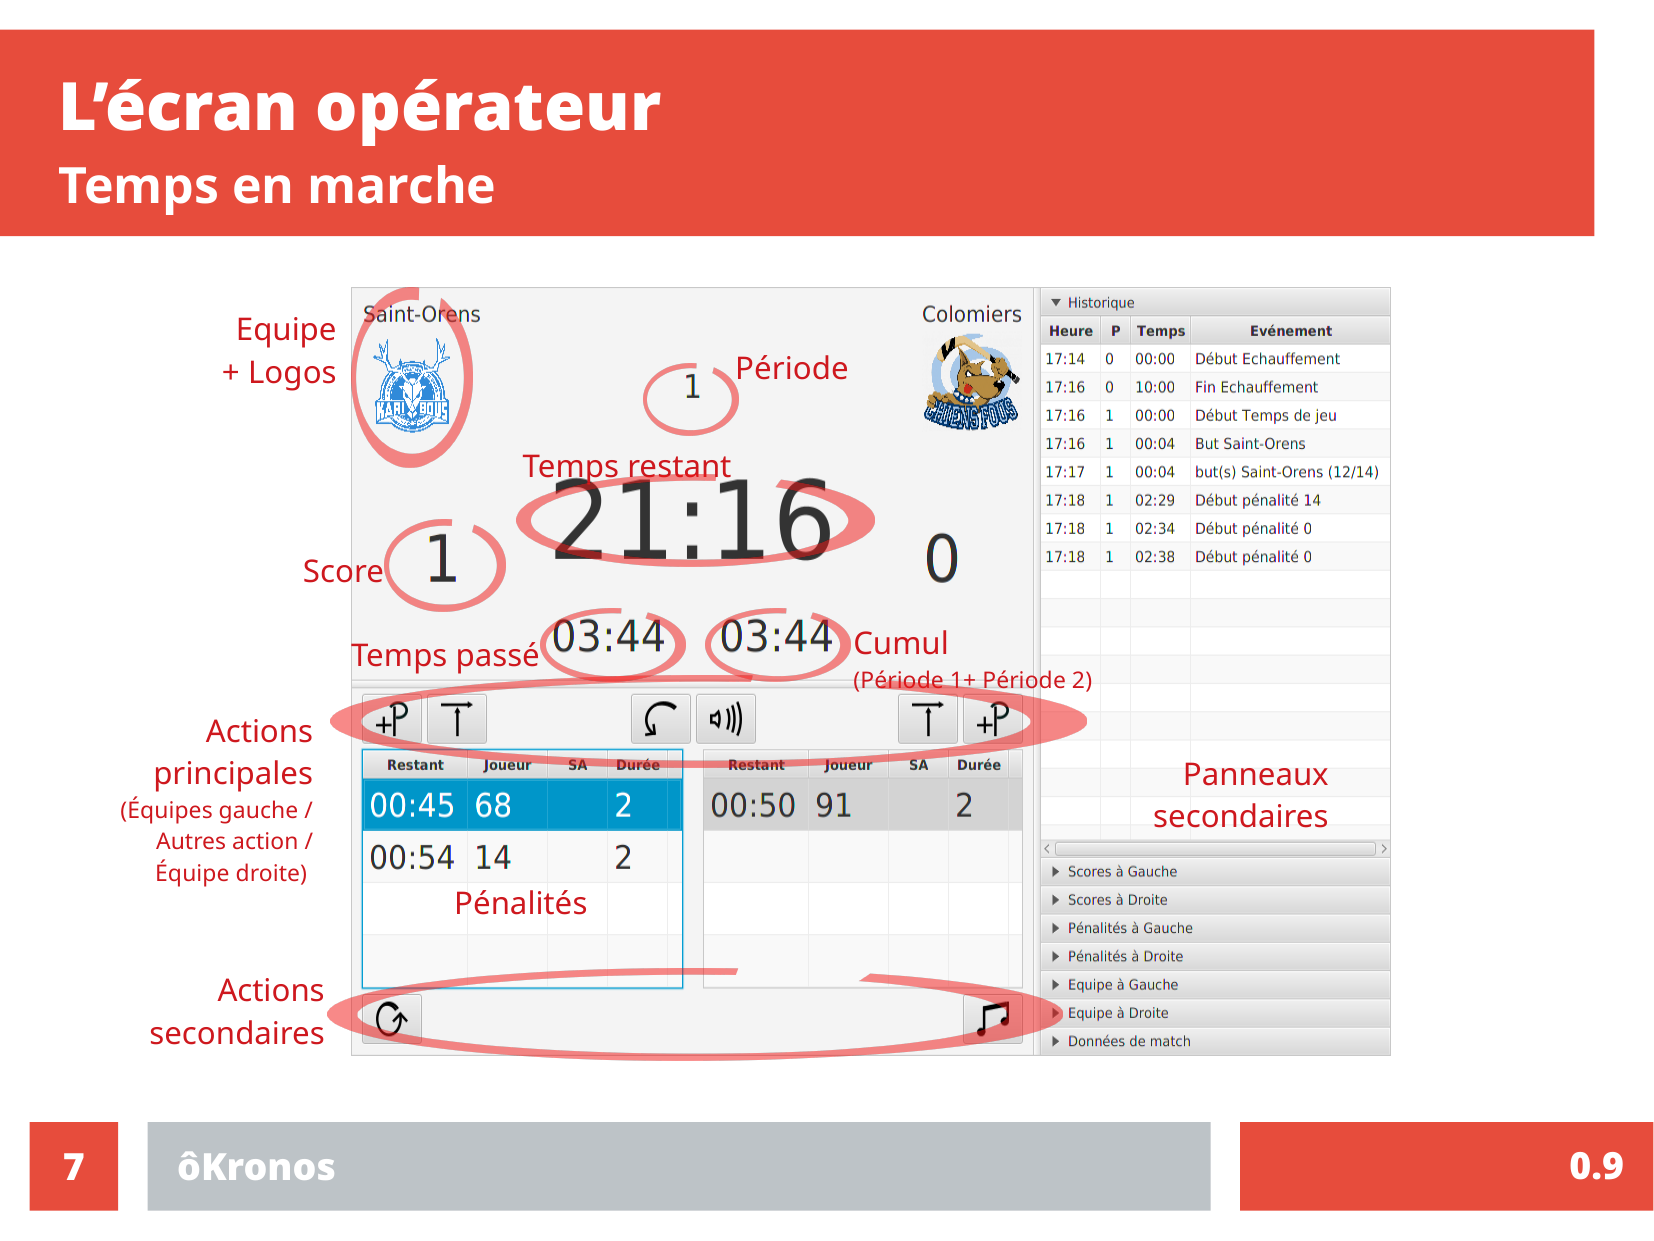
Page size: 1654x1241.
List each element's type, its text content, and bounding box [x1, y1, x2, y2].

title L’écran opérateur Temps en marche [59, 59, 1595, 207]
text_box Actions principales (Équipes gauche / Autres action / Équipe droite) [79, 701, 328, 869]
text_box Temps restant [507, 437, 863, 503]
text_box Equipe + Logos [162, 299, 351, 395]
text_box Panneaux secondaires [1095, 744, 1344, 839]
text_box Pénalités [401, 874, 603, 962]
text_box Actions secondaires [91, 961, 340, 1056]
text_box Période [720, 338, 898, 390]
text_box Score [257, 541, 384, 607]
text_box Cumul (Période 1+ Période 2) [851, 614, 1193, 693]
text_box Temps passé [200, 625, 540, 692]
picture [327, 287, 1391, 1061]
